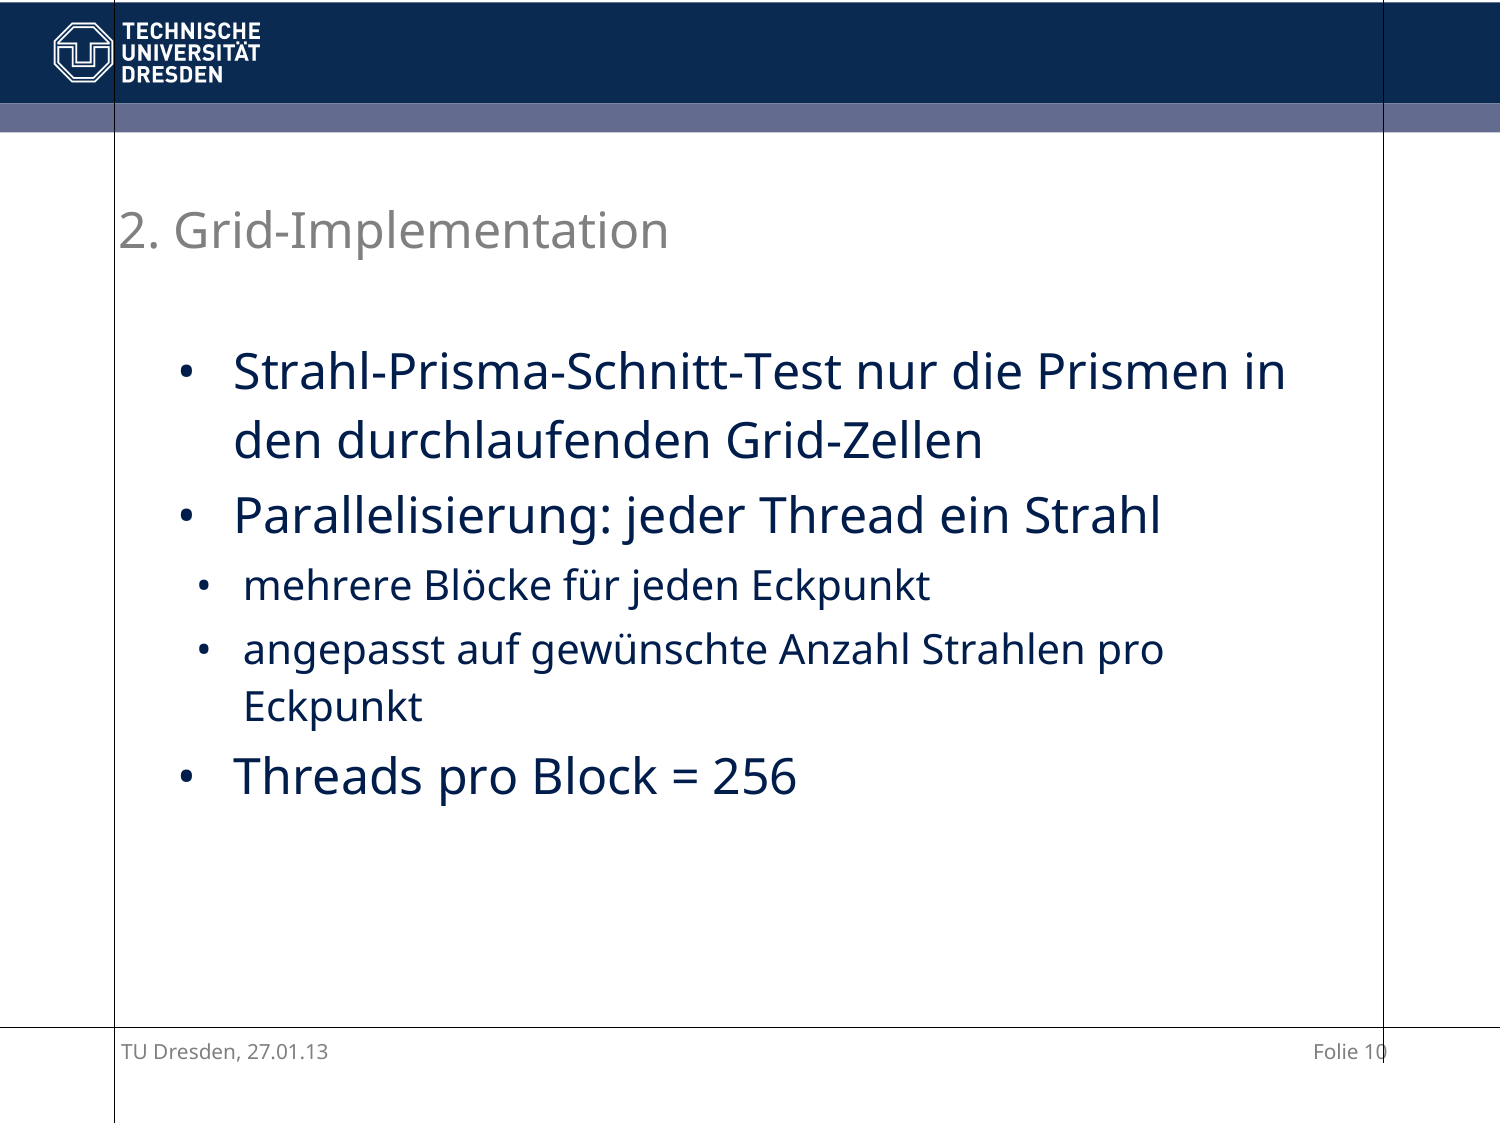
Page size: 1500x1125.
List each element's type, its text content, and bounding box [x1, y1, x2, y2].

list Strahl-Prisma-Schnitt-Test nur die Prismen in den durchlaufenden Grid-Zellen Parallelisierung: jeder Thread ein Strahl mehrere Blöcke für jeden Eckpunkt angepasst auf gewünschte Anzahl Strahlen pro Eckpunkt Threads pro Block = 256 [121, 336, 1347, 989]
picture [115, 22, 260, 83]
title 2. Grid-Implementation [118, 161, 1351, 298]
picture [53, 22, 114, 83]
